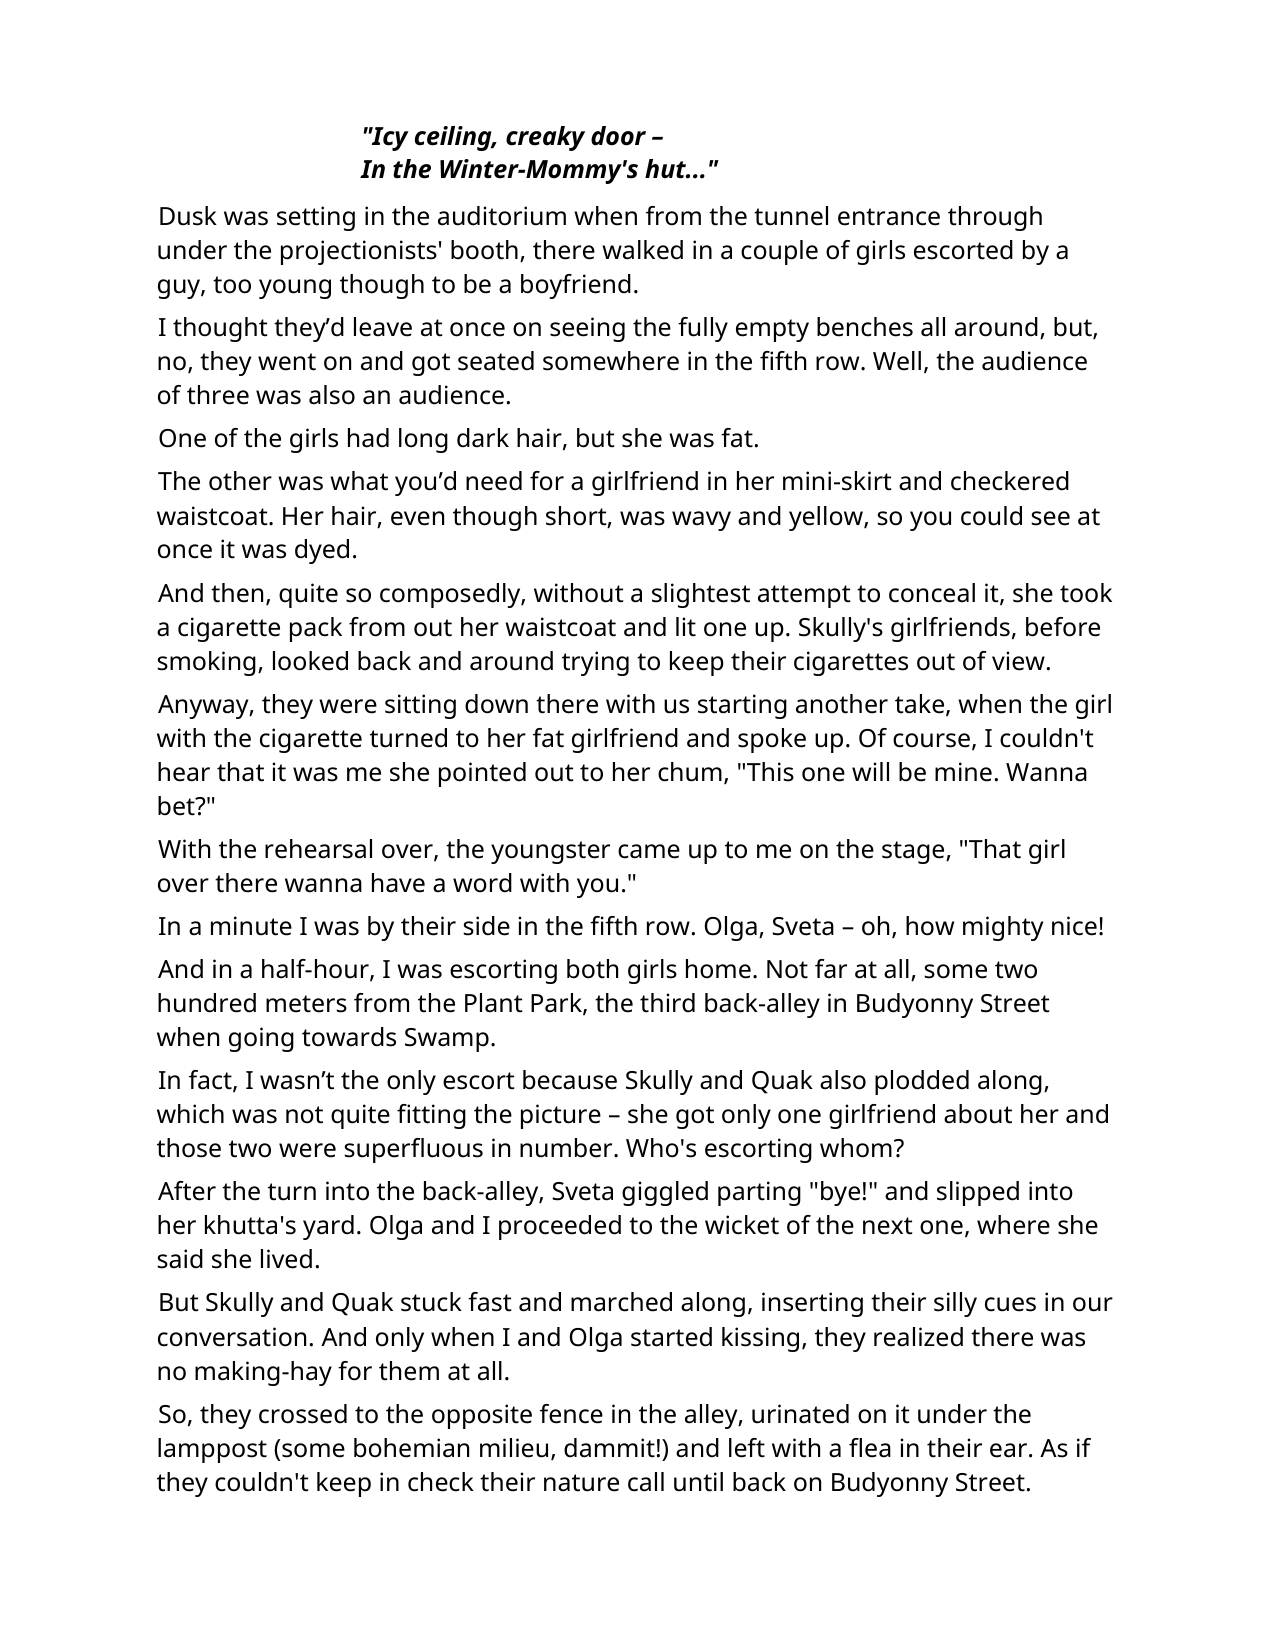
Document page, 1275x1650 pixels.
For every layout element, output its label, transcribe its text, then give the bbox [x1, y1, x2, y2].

text And in a half-hour, I was escorting both girls home. Not far at all, some two hundred meters from the Plant Park, the third back-alley in Budyonny Street when going towards Swamp. [156, 952, 1118, 1054]
text The other was what you’d need for a girlfriend in her mini-skirt and checkered waistcoat. Her hair, even though short, was wavy and yellow, so you could see at once it was dyed. [156, 464, 1118, 566]
text But Skully and Quak stuck fast and marched along, inserting their silly cues in our conversation. And only when I and Olga started kissing, they realized there was no making-hay for them at all. [156, 1285, 1118, 1387]
text And then, quite so composedly, without a slightest attempt to conceal it, she took a cigarette pack from out her waistcoat and lit one up. Skully's girlfriends, before smoking, looked back and around trying to keep their cigarettes out of view. [156, 575, 1118, 677]
text One of the girls had long dark hair, but she was fat. [156, 421, 1118, 455]
text So, they crossed to the opposite fence in the alley, urinated on it under the lamppost (some bohemian milieu, dammit!) and left with a flea in their ear. As if they couldn't keep in check their nature call until back on Budyonny Street. [156, 1396, 1118, 1498]
text With the rehearsal over, the youngster came up to me on the stage, "That girl over there wanna have a word with you." [156, 832, 1118, 900]
text In a minute I was by their side in the fifth row. Olga, Sveta – oh, how mighty nice! [156, 909, 1118, 943]
text Anyway, they were sitting down there with us starting another take, when the girl with the cigarette turned to her fat girlfriend and spoke up. Of course, I couldn't hear that it was me she pointed out to her chum, "This one will be mine. Wanna bet?" [156, 686, 1118, 823]
text In the Winter-Mommy's hut..." [286, 152, 1118, 186]
text After the turn into the back-alley, Sveta giggled parting "bye!" and slipped into her khutta's yard. Olga and I proceeded to the wicket of the next one, where she said she lived. [156, 1174, 1118, 1276]
text "Icy ceiling, creaky door – [286, 118, 1118, 152]
text Dusk was setting in the auditorium when from the tunnel entrance through under the projectionists' booth, there walked in a couple of girls escorted by a guy, too young though to be a boyfriend. [156, 199, 1118, 301]
text I thought they’d leave at once on seeing the fully empty benches all around, but, no, they went on and got seated somewhere in the fifth row. Well, the audience of three was also an audience. [156, 310, 1118, 412]
text In fact, I wasn’t the only escort because Skully and Quak also plodded along, which was not quite fitting the picture – she got only one girlfriend about her and those two were superfluous in number. Who's escorting whom? [156, 1063, 1118, 1165]
